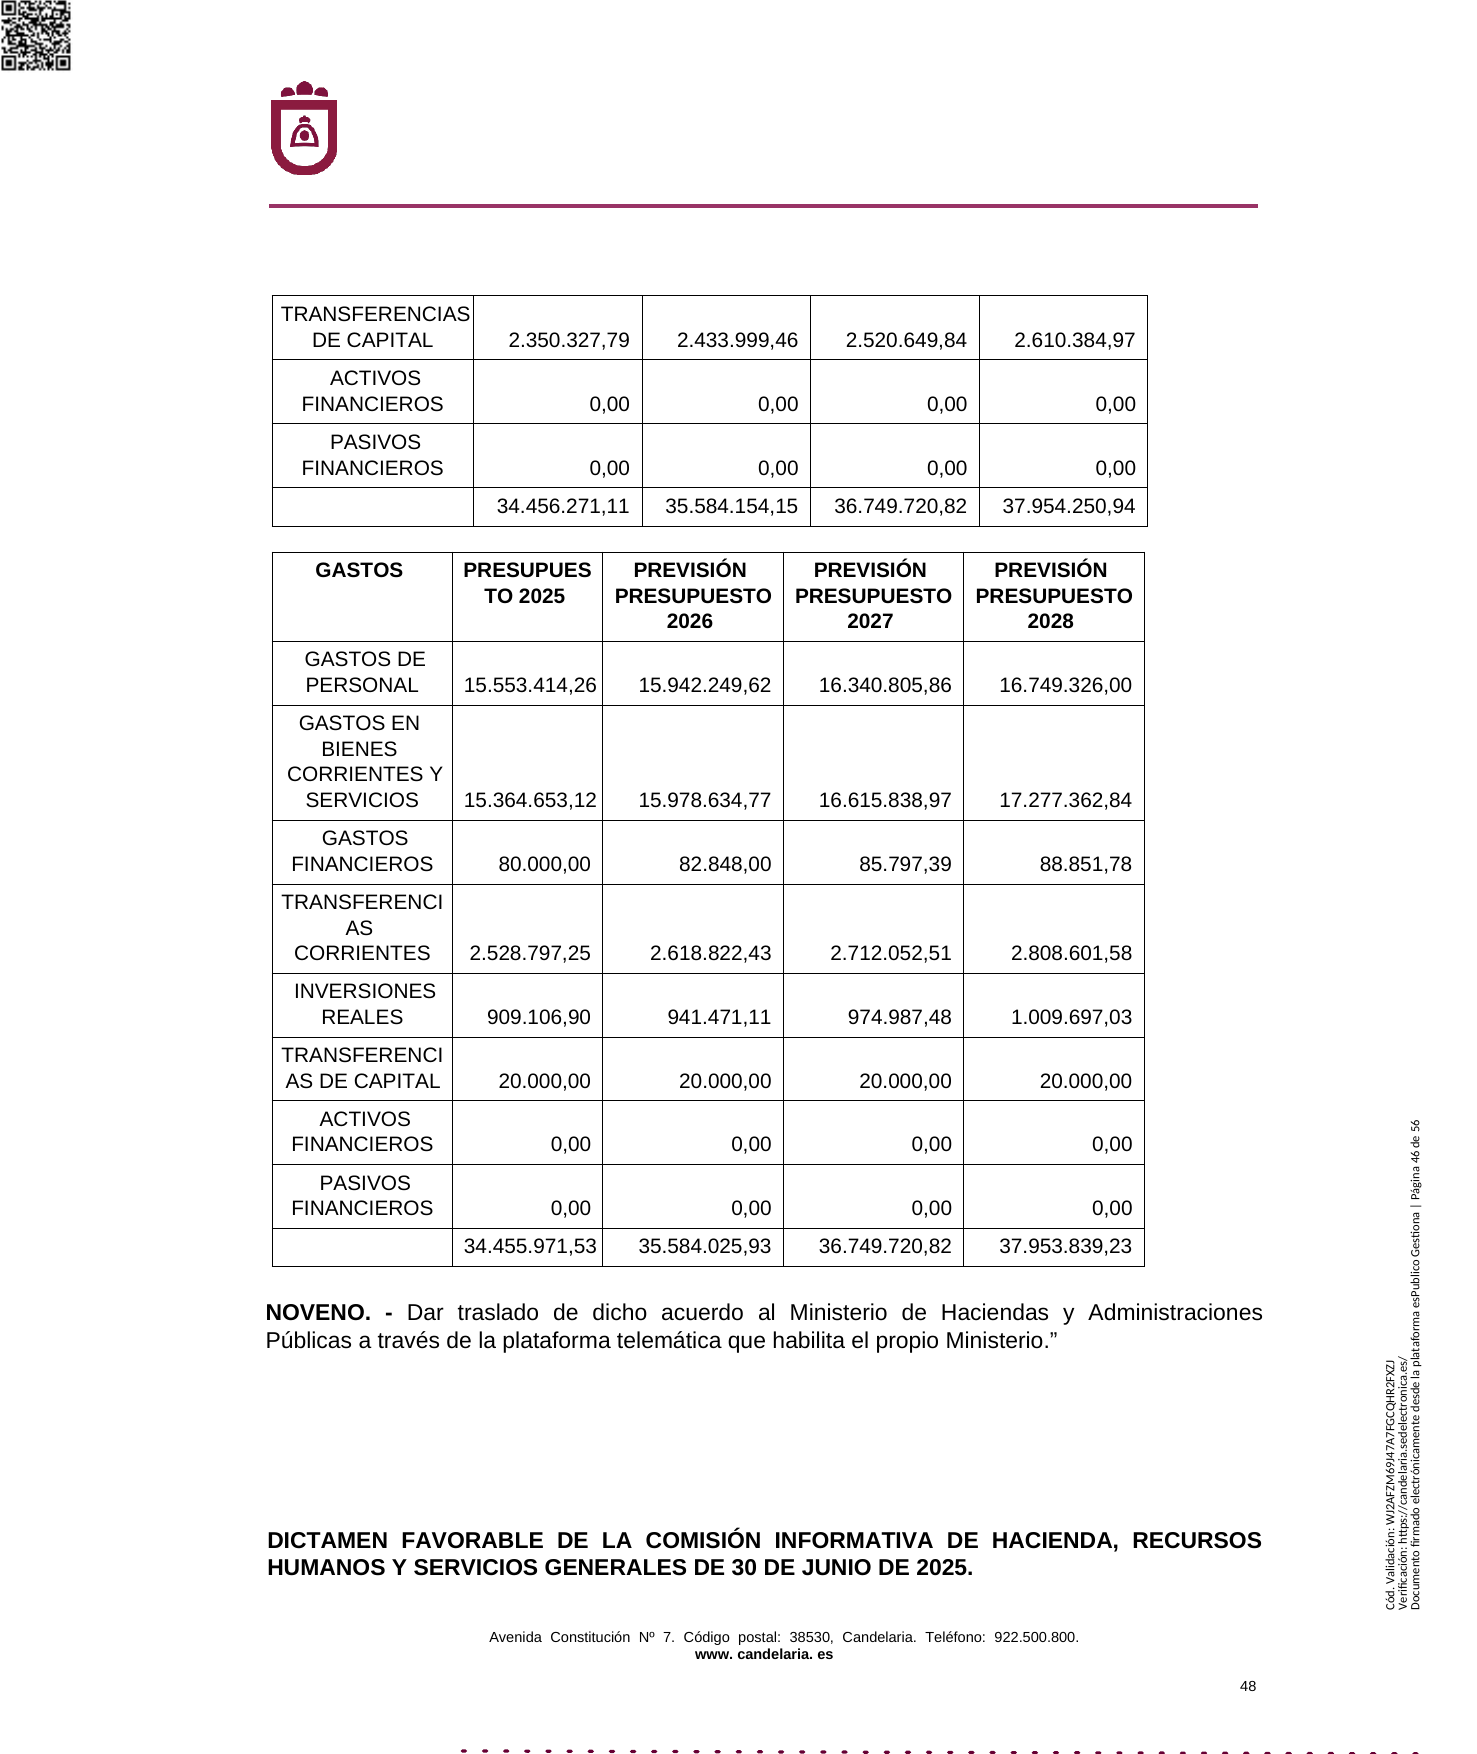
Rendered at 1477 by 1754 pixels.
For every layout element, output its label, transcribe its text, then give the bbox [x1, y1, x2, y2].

table_cell 0,00 [643, 424, 810, 487]
table_cell 2.350.327,79 [474, 296, 642, 359]
table_cell 37.954.250,94 [980, 488, 1147, 526]
table_cell 2.528.797,25 [453, 885, 602, 973]
table_cell 15.364.653,12 [453, 706, 602, 820]
table_cell 0,00 [784, 1101, 963, 1164]
table_cell 17.277.362,84 [964, 706, 1144, 820]
table_cell 0,00 [964, 1165, 1144, 1228]
table_cell 2.618.822,43 [603, 885, 783, 973]
table_cell 82.848,00 [603, 821, 783, 883]
table_cell 0,00 [603, 1165, 783, 1228]
table_cell 2.808.601,58 [964, 885, 1144, 973]
table_cell 16.615.838,97 [784, 706, 963, 820]
table_header PREVISIÓN PRESUPUESTO 2027 [784, 553, 963, 641]
table_cell 1.009.697,03 [964, 974, 1144, 1037]
table_cell 20.000,00 [964, 1038, 1144, 1100]
table_cell GASTOS DE PERSONAL [273, 642, 452, 705]
table_cell 85.797,39 [784, 821, 963, 883]
table_cell 0,00 [811, 360, 979, 423]
table_cell ACTIVOS FINANCIEROS [273, 1101, 452, 1164]
table_header PREVISIÓN PRESUPUESTO 2028 [964, 553, 1144, 641]
table_cell 0,00 [474, 424, 642, 487]
table_cell 20.000,00 [453, 1038, 602, 1100]
table_cell TRANSFERENCI AS DE CAPITAL [273, 1038, 452, 1100]
table_cell 909.106,90 [453, 974, 602, 1037]
table_cell 0,00 [453, 1165, 602, 1228]
table_cell 0,00 [603, 1101, 783, 1164]
table_cell 0,00 [784, 1165, 963, 1228]
table_cell INVERSIONES REALES [273, 974, 452, 1037]
table_cell 941.471,11 [603, 974, 783, 1037]
table_cell 0,00 [811, 424, 979, 487]
table_cell 15.978.634,77 [603, 706, 783, 820]
table_cell 2.712.052,51 [784, 885, 963, 973]
table_cell 2.520.649,84 [811, 296, 979, 359]
table_header GASTOS [273, 553, 452, 641]
table_cell 0,00 [980, 360, 1147, 423]
table_cell PASIVOS FINANCIEROS [273, 1165, 452, 1228]
table_cell 2.610.384,97 [980, 296, 1147, 359]
table_cell ACTIVOS FINANCIEROS [273, 360, 473, 423]
table_cell 36.749.720,82 [811, 488, 979, 526]
table_cell 974.987,48 [784, 974, 963, 1037]
table_cell 15.553.414,26 [453, 642, 602, 705]
table_cell 80.000,00 [453, 821, 602, 883]
table_cell PASIVOS FINANCIEROS [273, 424, 473, 487]
table_cell 37.953.839,23 [964, 1229, 1144, 1266]
text NOVENO. - Dar traslado de dicho acuerdo al Ministerio de Haciendas y Administraciones Públicas a través de la plataforma telemática que habilita el propio Ministerio.” [265, 1298, 1263, 1354]
table_header PRESUPUES TO 2025 [453, 553, 602, 641]
table_cell 34.456.271,11 [474, 488, 642, 526]
table_header PREVISIÓN PRESUPUESTO 2026 [603, 553, 783, 641]
table_cell 2.433.999,46 [643, 296, 810, 359]
table_cell 0,00 [964, 1101, 1144, 1164]
table_cell 16.749.326,00 [964, 642, 1144, 705]
table_cell GASTOS EN BIENES CORRIENTES Y SERVICIOS [273, 706, 452, 820]
table_cell TRANSFERENCI AS CORRIENTES [273, 885, 452, 973]
table_cell 0,00 [643, 360, 810, 423]
table_cell [273, 1229, 452, 1266]
table_cell [273, 488, 473, 526]
table_cell 16.340.805,86 [784, 642, 963, 705]
table_cell 36.749.720,82 [784, 1229, 963, 1266]
table_cell 20.000,00 [603, 1038, 783, 1100]
table_cell 88.851,78 [964, 821, 1144, 883]
table_cell 34.455.971,53 [453, 1229, 602, 1266]
table_cell GASTOS FINANCIEROS [273, 821, 452, 883]
table_cell 0,00 [980, 424, 1147, 487]
table_cell 0,00 [474, 360, 642, 423]
table_cell TRANSFERENCIAS DE CAPITAL [273, 296, 473, 359]
text DICTAMEN FAVORABLE DE LA COMISIÓN INFORMATIVA DE HACIENDA, RECURSOS HUMANOS Y SERVICIOS GENERALES DE 30 DE JUNIO DE 2025. [267, 1527, 1263, 1580]
table_cell 0,00 [453, 1101, 602, 1164]
table_cell 35.584.025,93 [603, 1229, 783, 1266]
table_cell 15.942.249,62 [603, 642, 783, 705]
table_cell 35.584.154,15 [643, 488, 810, 526]
table_cell 20.000,00 [784, 1038, 963, 1100]
